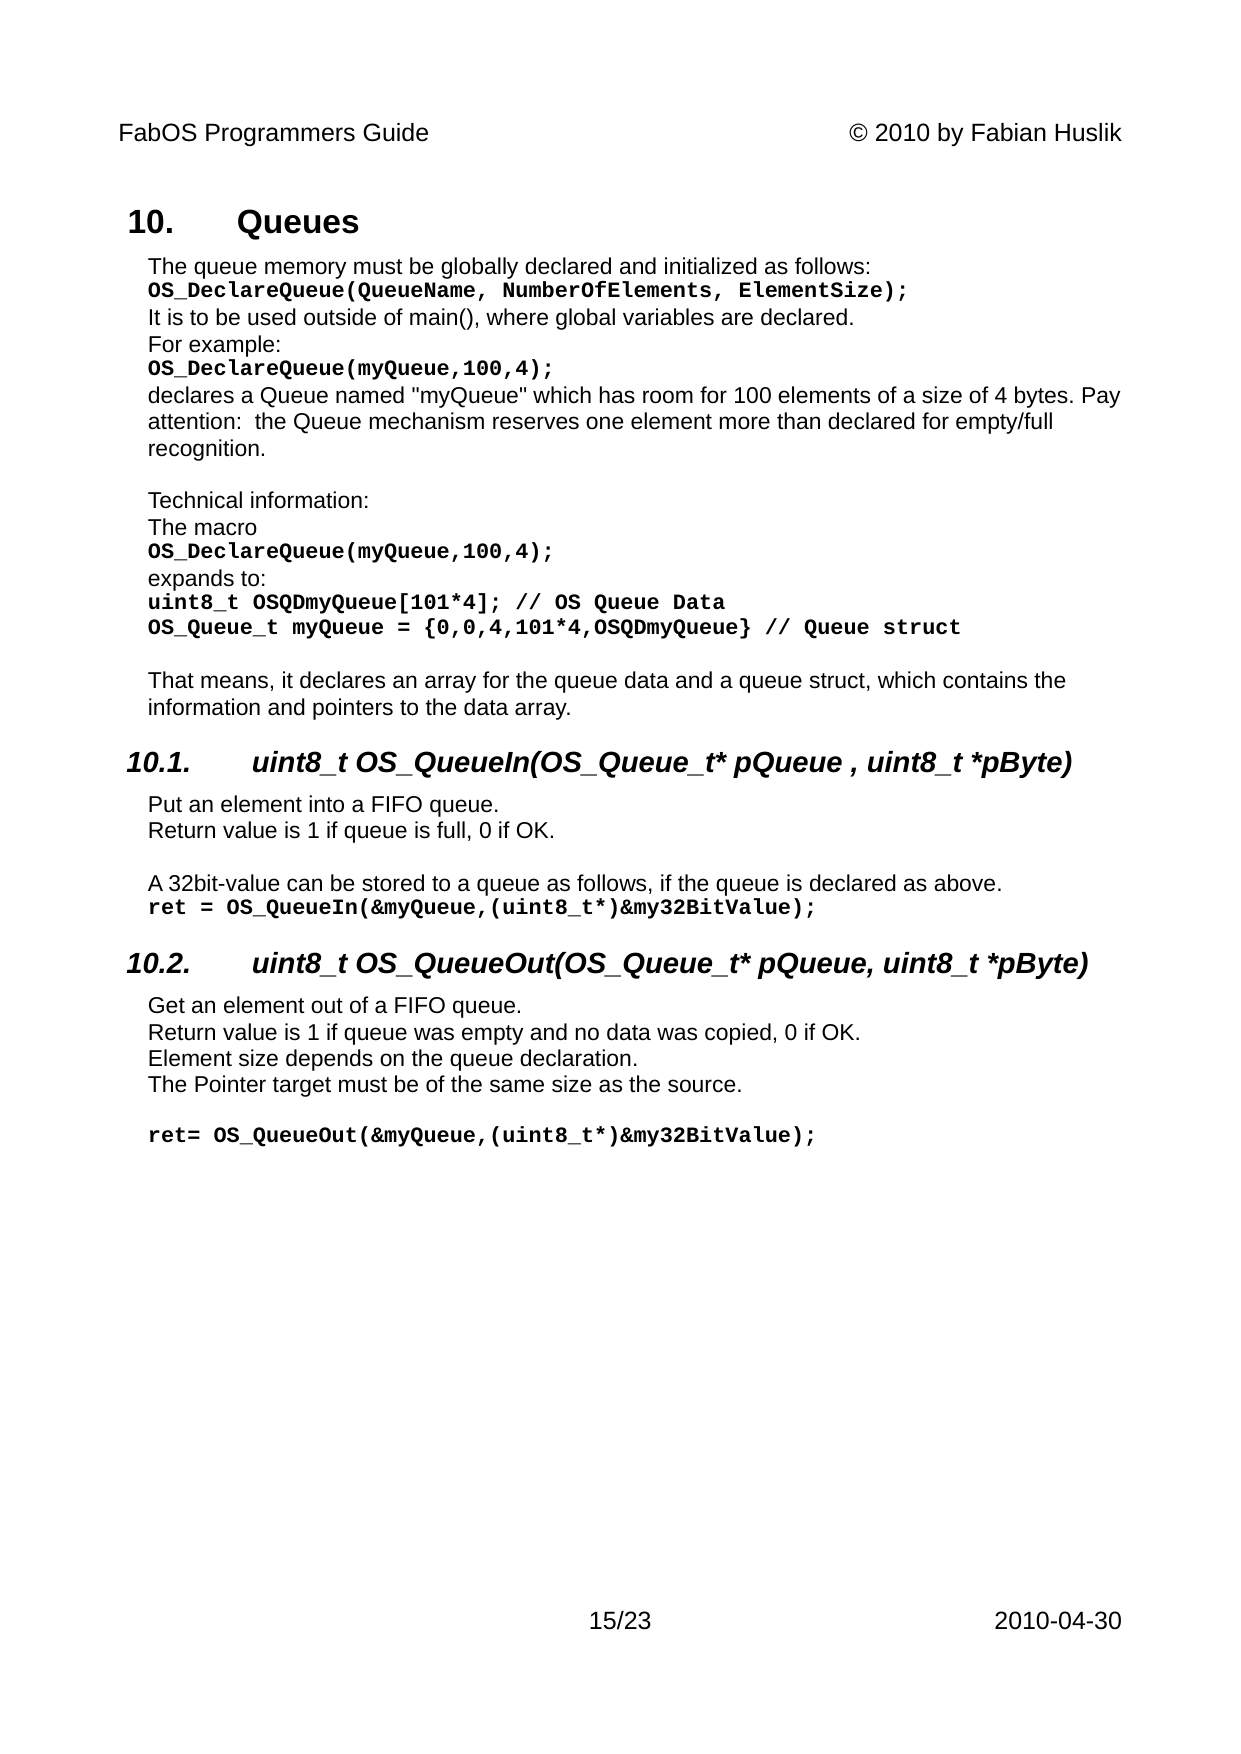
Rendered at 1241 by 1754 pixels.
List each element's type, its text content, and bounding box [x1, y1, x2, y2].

text Technical information: [148, 487, 1122, 514]
text The Pointer target must be of the same size as the source. [148, 1071, 1122, 1097]
text OS_DeclareQueue(myQueue,100,4); [148, 540, 1122, 565]
text ret= OS_QueueOut(&myQueue,(uint8_t*)&my32BitValue); [148, 1124, 1122, 1149]
text Put an element into a FIFO queue. [148, 791, 1122, 817]
text Return value is 1 if queue was empty and no data was copied, 0 if OK. [148, 1018, 1122, 1045]
subtitle uint8_t OS_QueueOut(OS_Queue_t* pQueue, uint8_t *pByte) [118, 946, 1122, 979]
text Return value is 1 if queue is full, 0 if OK. [148, 817, 1122, 843]
text ret = OS_QueueIn(&myQueue,(uint8_t*)&my32BitValue); [148, 896, 1122, 921]
text OS_DeclareQueue(QueueName, NumberOfElements, ElementSize); [148, 279, 1122, 304]
text A 32bit-value can be stored to a queue as follows, if the queue is declared as above. [148, 870, 1122, 896]
text Get an element out of a FIFO queue. [148, 992, 1122, 1018]
text expands to: [148, 565, 1122, 591]
text Element size depends on the queue declaration. [148, 1045, 1122, 1071]
text For example: [148, 331, 1122, 357]
text declares a Queue named "myQueue" which has room for 100 elements of a size of 4 bytes. Pay attention: the Queue mechanism reserves one element more than declared for empty/full recognition. [148, 382, 1122, 461]
text OS_Queue_t myQueue = {0,0,4,101*4,OSQDmyQueue} // Queue struct [148, 616, 1122, 641]
subtitle Queues [118, 202, 1122, 241]
subtitle uint8_t OS_QueueIn(OS_Queue_t* pQueue , uint8_t *pByte) [118, 745, 1122, 778]
text OS_DeclareQueue(myQueue,100,4); [148, 357, 1122, 382]
text The queue memory must be globally declared and initialized as follows: [148, 253, 1122, 279]
text It is to be used outside of main(), where global variables are declared. [148, 304, 1122, 331]
text The macro [148, 514, 1122, 540]
text That means, it declares an array for the queue data and a queue struct, which contains the information and pointers to the data array. [148, 667, 1122, 720]
text uint8_t OSQDmyQueue[101*4]; // OS Queue Data [148, 591, 1122, 616]
